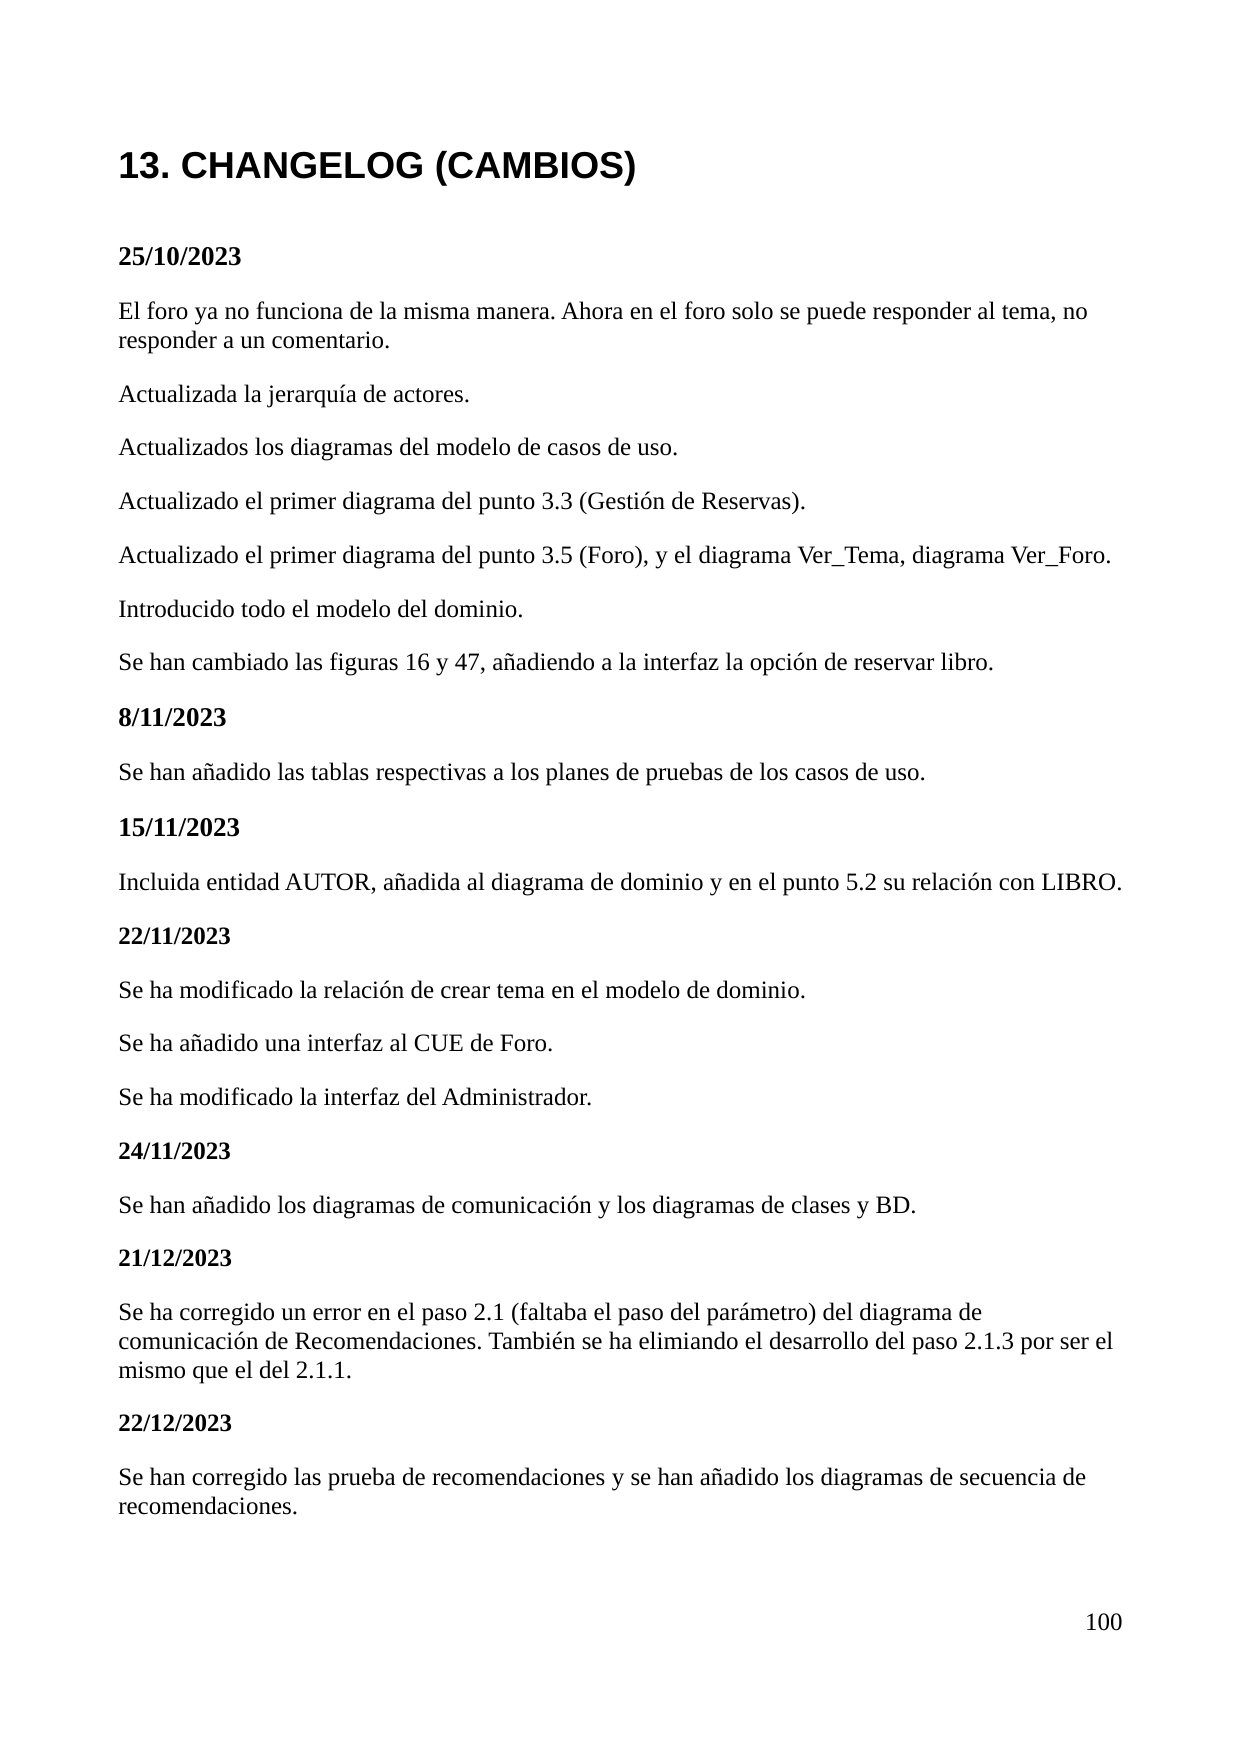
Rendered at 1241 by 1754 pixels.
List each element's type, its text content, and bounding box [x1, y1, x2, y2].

text Se han corregido las prueba de recomendaciones y se han añadido los diagramas de secuencia de recomendaciones. [118, 1462, 1122, 1520]
text Se han añadido los diagramas de comunicación y los diagramas de clases y BD. [118, 1190, 1122, 1218]
text 25/10/2023 [118, 240, 1122, 271]
text Actualizada la jerarquía de actores. [118, 379, 1122, 407]
text Se han cambiado las figuras 16 y 47, añadiendo a la interfaz la opción de reservar libro. [118, 647, 1122, 676]
text Actualizado el primer diagrama del punto 3.5 (Foro), y el diagrama Ver_Tema, diagrama Ver_Foro. [118, 540, 1122, 569]
text 21/12/2023 [118, 1243, 1122, 1272]
text Se ha modificado la relación de crear tema en el modelo de dominio. [118, 975, 1122, 1003]
text Actualizado el primer diagrama del punto 3.3 (Gestión de Reservas). [118, 486, 1122, 515]
subtitle 13. CHANGELOG (CAMBIOS) [118, 143, 1122, 186]
text 15/11/2023 [118, 811, 1122, 842]
text Introducido todo el modelo del dominio. [118, 594, 1122, 622]
text Incluida entidad AUTOR, añadida al diagrama de dominio y en el punto 5.2 su relación con LIBRO. [118, 867, 1122, 896]
text 22/11/2023 [118, 921, 1122, 950]
text 22/12/2023 [118, 1408, 1122, 1437]
text 8/11/2023 [118, 701, 1122, 732]
text Se ha añadido una interfaz al CUE de Foro. [118, 1028, 1122, 1057]
text 24/11/2023 [118, 1136, 1122, 1165]
text Se han añadido las tablas respectivas a los planes de pruebas de los casos de uso. [118, 757, 1122, 786]
text Actualizados los diagramas del modelo de casos de uso. [118, 432, 1122, 461]
text El foro ya no funciona de la misma manera. Ahora en el foro solo se puede responder al tema, no responder a un comentario. [118, 296, 1122, 354]
text Se ha modificado la interfaz del Administrador. [118, 1082, 1122, 1111]
text Se ha corregido un error en el paso 2.1 (faltaba el paso del parámetro) del diagrama de comunicación de Recomendaciones. También se ha elimiando el desarrollo del paso 2.1.3 por ser el mismo que el del 2.1.1. [118, 1297, 1122, 1383]
